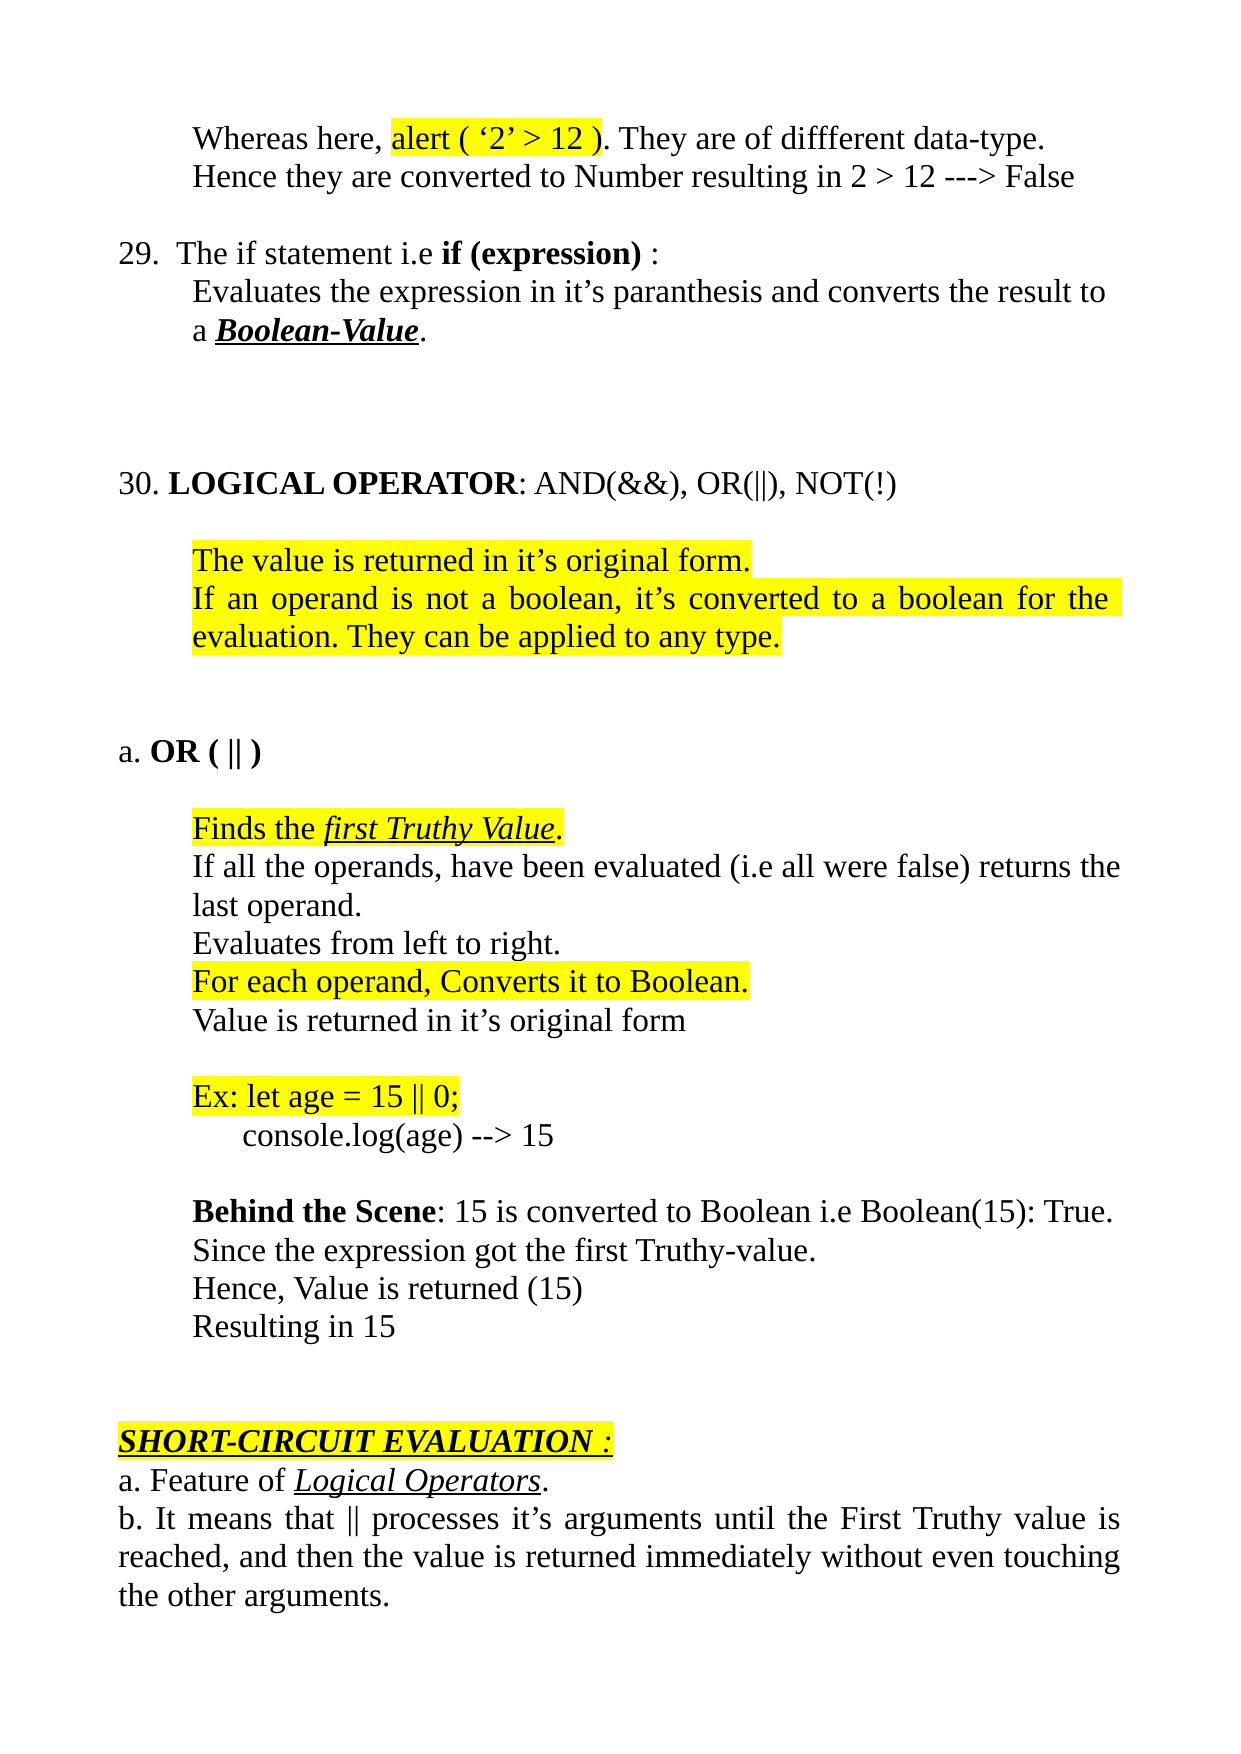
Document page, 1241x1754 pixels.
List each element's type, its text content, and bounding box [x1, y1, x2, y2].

text 30. LOGICAL OPERATOR: AND(&&), OR(||), NOT(!) [118, 463, 1122, 501]
text a Boolean-Value. [118, 310, 1122, 348]
text a. Feature of Logical Operators. [118, 1460, 1122, 1498]
text Behind the Scene: 15 is converted to Boolean i.e Boolean(15): True. [118, 1191, 1122, 1230]
text Value is returned in it’s original form [118, 1000, 1122, 1038]
text Resulting in 15 [118, 1306, 1122, 1345]
text Evaluates from left to right. [118, 923, 1122, 961]
text If an operand is not a boolean, it’s converted to a boolean for the evaluation. They can be applied to any type. [118, 578, 1122, 655]
text 29. The if statement i.e if (expression) : [118, 233, 1122, 271]
text b. It means that || processes it’s arguments until the First Truthy value is reached, and then the value is returned immediately without even touching the other arguments. [118, 1498, 1122, 1613]
text Since the expression got the first Truthy-value. [118, 1230, 1122, 1268]
text The value is returned in it’s original form. [118, 540, 1122, 578]
text Finds the first Truthy Value. [118, 808, 1122, 846]
text Hence they are converted to Number resulting in 2 > 12 ---> False [118, 156, 1122, 195]
text Whereas here, alert ( ‘2’ > 12 ). They are of diffferent data-type. [118, 118, 1122, 156]
text SHORT-CIRCUIT EVALUATION : [118, 1421, 1122, 1460]
text Evaluates the expression in it’s paranthesis and converts the result to [118, 271, 1122, 310]
text console.log(age) --> 15 [118, 1115, 1122, 1153]
text Hence, Value is returned (15) [118, 1268, 1122, 1306]
text If all the operands, have been evaluated (i.e all were false) returns the last operand. [118, 846, 1122, 923]
text a. OR ( || ) [118, 731, 1122, 770]
text Ex: let age = 15 || 0; [118, 1076, 1122, 1115]
text For each operand, Converts it to Boolean. [118, 961, 1122, 1000]
